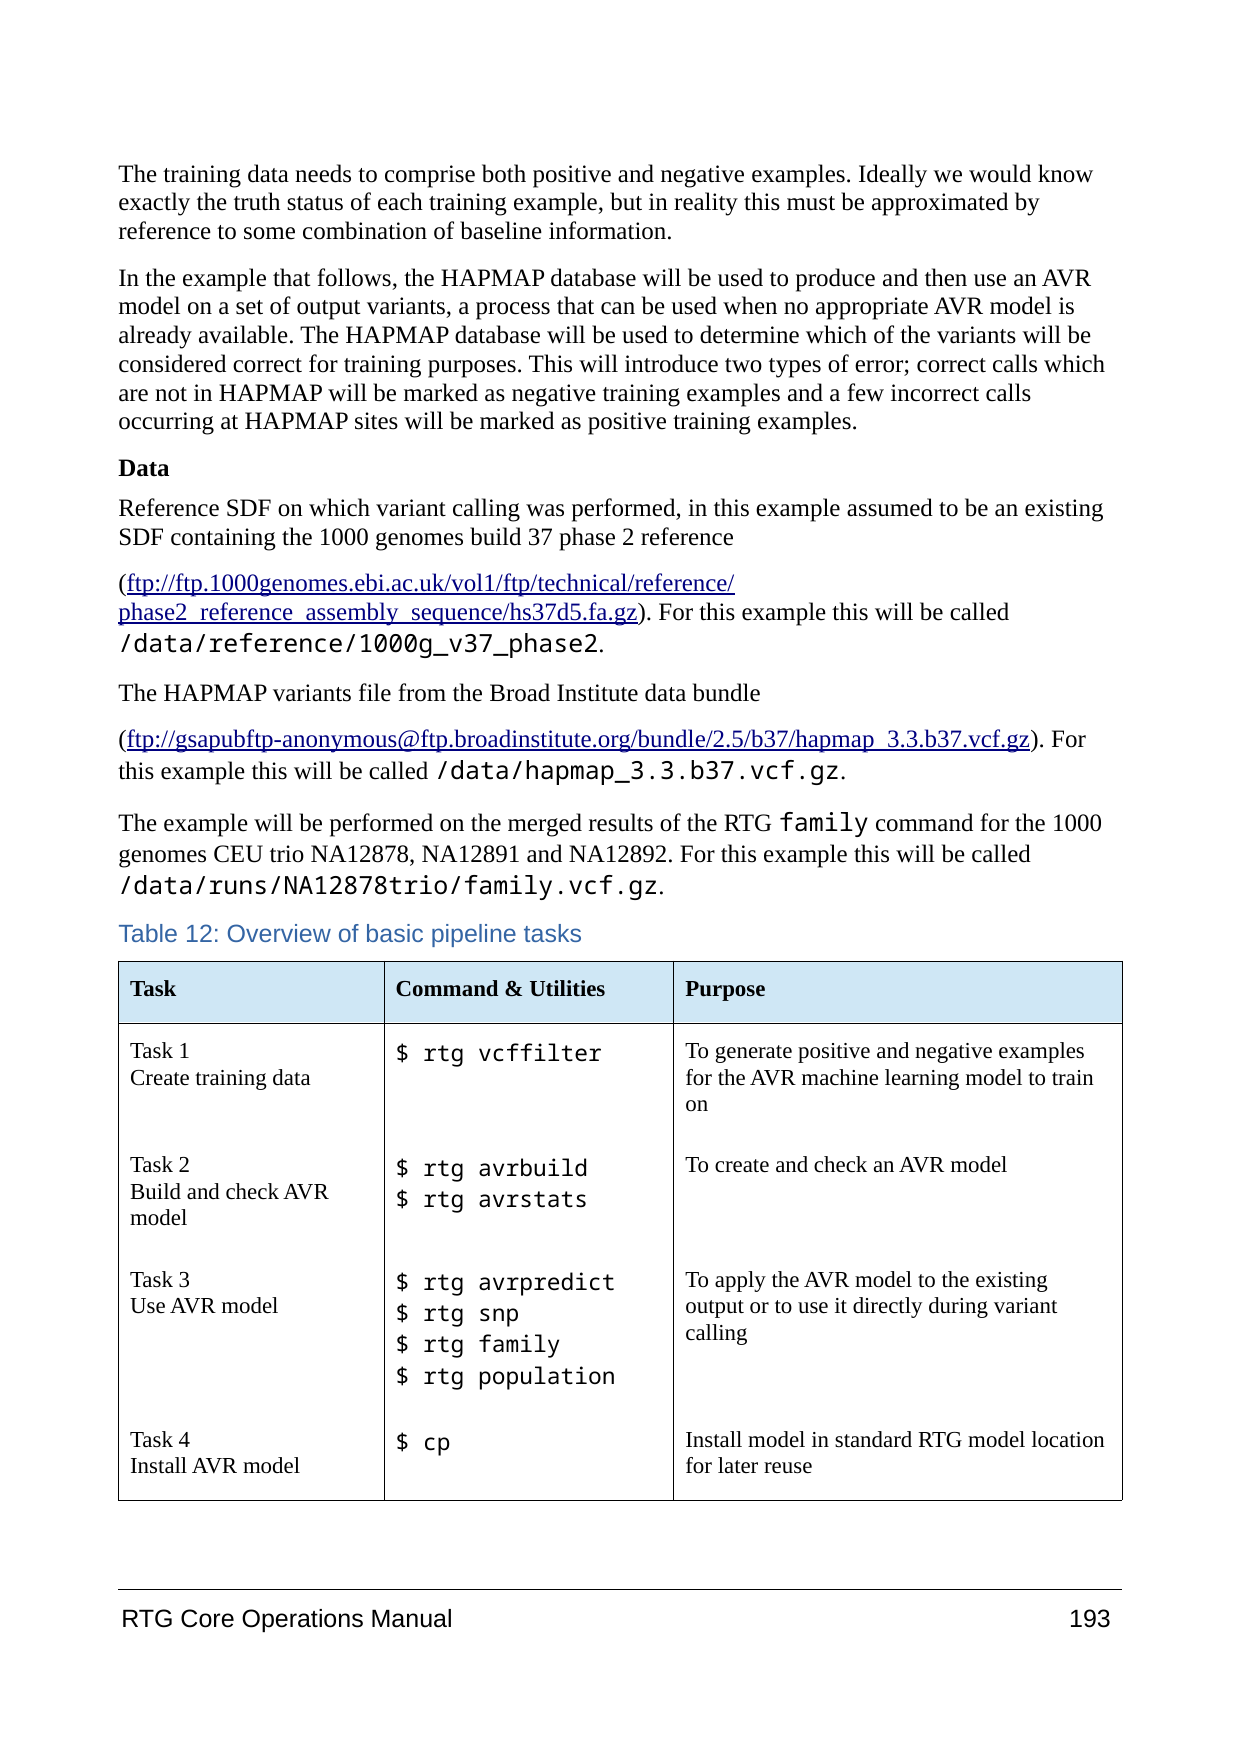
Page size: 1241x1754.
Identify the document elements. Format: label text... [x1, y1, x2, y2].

text (ftp://gsapubftp-anonymous@ftp.broadinstitute.org/bundle/2.5/b37/hapmap_3.3.b37.vcf.gz). For this example this will be called /data/hapmap_3.3.b37.vcf.gz. [118, 724, 1122, 787]
table_cell To create and check an AVR model [674, 1137, 1122, 1251]
table_cell Task 2 Build and check AVR model [119, 1137, 384, 1251]
table_cell To apply the AVR model to the existing output or to use it directly during variant calling [674, 1251, 1122, 1412]
table_cell $ cp [385, 1412, 673, 1499]
table_cell $ rtg vcffilter [385, 1024, 673, 1137]
table_cell $ rtg avrpredict $ rtg snp $ rtg family $ rtg population [385, 1251, 673, 1412]
text Table 12: Overview of basic pipeline tasks [118, 919, 1122, 948]
text The HAPMAP variants file from the Broad Institute data bundle [118, 678, 1122, 707]
text (ftp://ftp.1000genomes.ebi.ac.uk/vol1/ftp/technical/reference/phase2_reference_assembly_sequence/hs37d5.fa.gz). For this example this will be called /data/reference/1000g_v37_phase2. [118, 568, 1122, 660]
table_cell To generate positive and negative examples for the AVR machine learning model to train on [674, 1024, 1122, 1137]
text The training data needs to comprise both positive and negative examples. Ideally we would know exactly the truth status of each training example, but in reality this must be approximated by reference to some combination of baseline information. [118, 159, 1122, 245]
table_header Task [119, 962, 384, 1022]
table_cell Install model in standard RTG model location for later reuse [674, 1412, 1122, 1499]
table_cell Task 1 Create training data [119, 1024, 384, 1137]
table_cell Task 3 Use AVR model [119, 1251, 384, 1412]
table_cell $ rtg avrbuild $ rtg avrstats [385, 1137, 673, 1251]
table_header Purpose [674, 962, 1122, 1022]
text The example will be performed on the merged results of the RTG family command for the 1000 genomes CEU trio NA12878, NA12891 and NA12892. For this example this will be called /data/runs/NA12878trio/family.vcf.gz. [118, 805, 1122, 902]
text Reference SDF on which variant calling was performed, in this example assumed to be an existing SDF containing the 1000 genomes build 37 phase 2 reference [118, 493, 1122, 551]
subtitle Data [118, 453, 1122, 482]
table_cell Task 4 Install AVR model [119, 1412, 384, 1499]
table_header Command & Utilities [385, 962, 673, 1022]
text In the example that follows, the HAPMAP database will be used to produce and then use an AVR model on a set of output variants, a process that can be used when no appropriate AVR model is already available. The HAPMAP database will be used to determine which of the variants will be considered correct for training purposes. This will introduce two types of error; correct calls which are not in HAPMAP will be marked as negative training examples and a few incorrect calls occurring at HAPMAP sites will be marked as positive training examples. [118, 263, 1122, 435]
